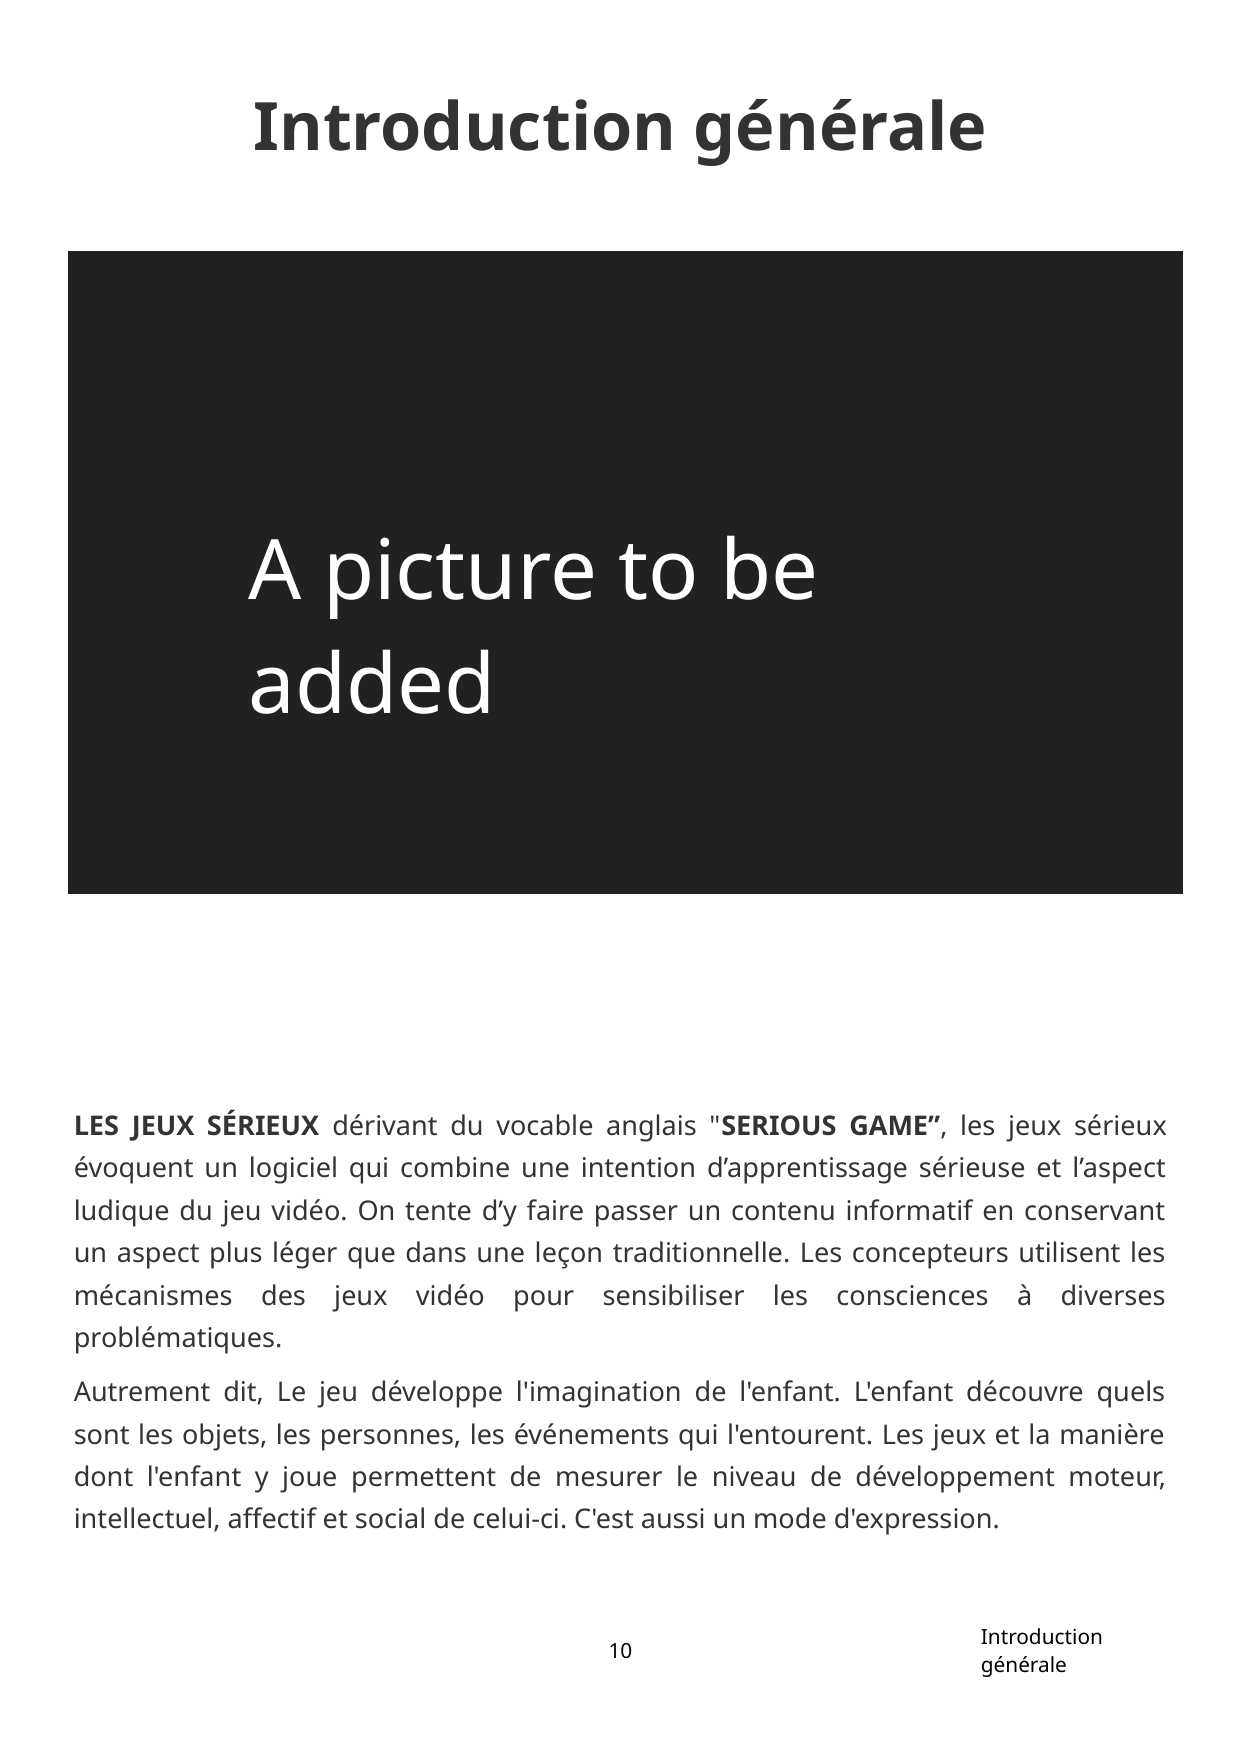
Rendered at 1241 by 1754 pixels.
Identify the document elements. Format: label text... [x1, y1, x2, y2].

text LES JEUX SÉRIEUX dérivant du vocable anglais "SERIOUS GAME”, les jeux sérieux évoquent un logiciel qui combine une intention d’apprentissage sérieuse et l’aspect ludique du jeu vidéo. On tente d’y faire passer un contenu informatif en conservant un aspect plus léger que dans une leçon traditionnelle. Les concepteurs utilisent les mécanismes des jeux vidéo pour sensibiliser les consciences à diverses problématiques. [73, 1106, 1167, 1355]
text Introduction générale [73, 79, 1167, 170]
text Autrement dit, Le jeu développe l'imagination de l'enfant. L'enfant découvre quels sont les objets, les personnes, les événements qui l'entourent. Les jeux et la manière dont l'enfant y joue permettent de mesurer le niveau de développement moteur, intellectuel, affectif et social de celui-ci. C'est aussi un mode d'expression. [73, 1373, 1167, 1537]
